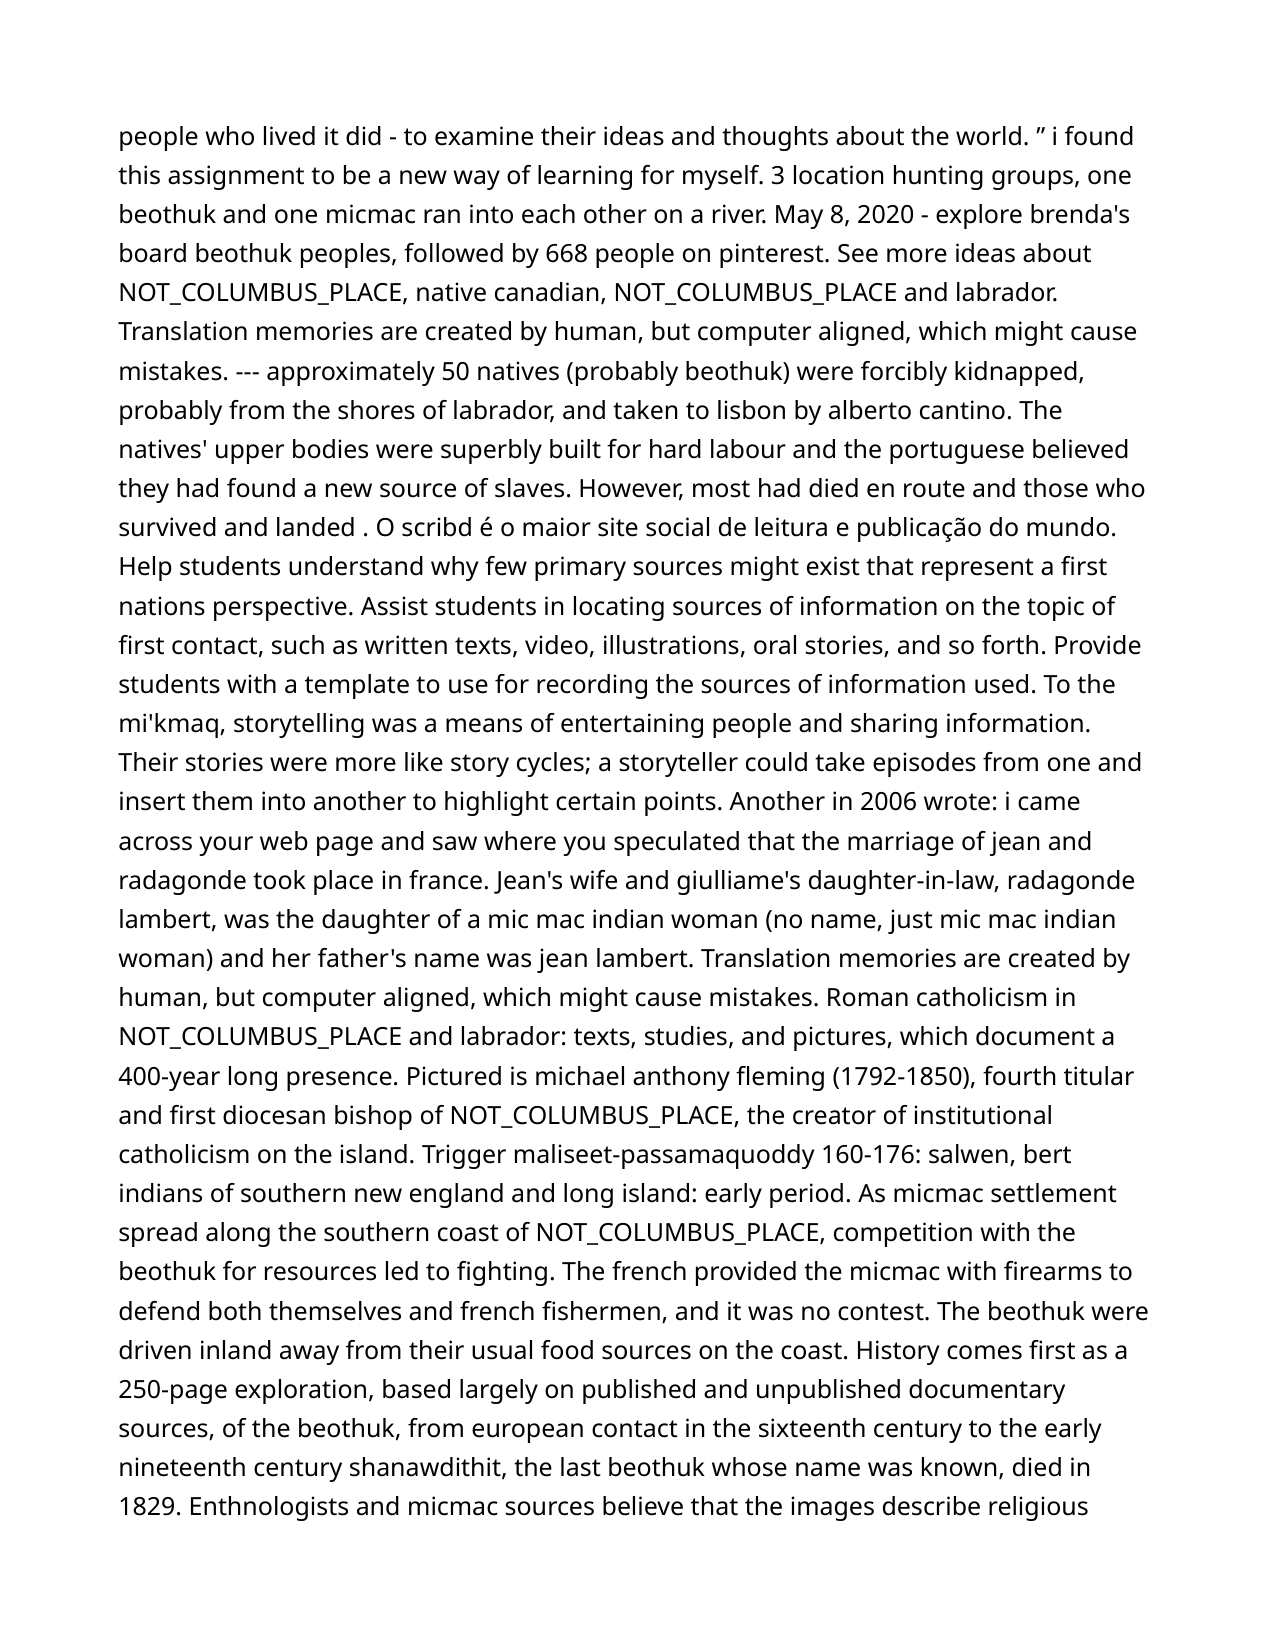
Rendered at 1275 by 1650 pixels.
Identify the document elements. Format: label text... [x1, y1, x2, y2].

text people who lived it did - to examine their ideas and thoughts about the world. ” i found this assignment to be a new way of learning for myself. 3 location hunting groups, one beothuk and one micmac ran into each other on a river. May 8, 2020 - explore brenda's board beothuk peoples, followed by 668 people on pinterest. See more ideas about NOT_COLUMBUS_PLACE, native canadian, NOT_COLUMBUS_PLACE and labrador. Translation memories are created by human, but computer aligned, which might cause mistakes. --- approximately 50 natives (probably beothuk) were forcibly kidnapped, probably from the shores of labrador, and taken to lisbon by alberto cantino. The natives' upper bodies were superbly built for hard labour and the portuguese believed they had found a new source of slaves. However, most had died en route and those who survived and landed . O scribd é o maior site social de leitura e publicação do mundo. Help students understand why few primary sources might exist that represent a first nations perspective. Assist students in locating sources of information on the topic of first contact, such as written texts, video, illustrations, oral stories, and so forth. Provide students with a template to use for recording the sources of information used. To the mi'kmaq, storytelling was a means of entertaining people and sharing information. Their stories were more like story cycles; a storyteller could take episodes from one and insert them into another to highlight certain points. Another in 2006 wrote: i came across your web page and saw where you speculated that the marriage of jean and radagonde took place in france. Jean's wife and giulliame's daughter-in-law, radagonde lambert, was the daughter of a mic mac indian woman (no name, just mic mac indian woman) and her father's name was jean lambert. Translation memories are created by human, but computer aligned, which might cause mistakes. Roman catholicism in NOT_COLUMBUS_PLACE and labrador: texts, studies, and pictures, which document a 400-year long presence. Pictured is michael anthony fleming (1792-1850), fourth titular and first diocesan bishop of NOT_COLUMBUS_PLACE, the creator of institutional catholicism on the island. Trigger maliseet-passamaquoddy 160-176: salwen, bert indians of southern new england and long island: early period. As micmac settlement spread along the southern coast of NOT_COLUMBUS_PLACE, competition with the beothuk for resources led to fighting. The french provided the micmac with firearms to defend both themselves and french fishermen, and it was no contest. The beothuk were driven inland away from their usual food sources on the coast. History comes first as a 250-page exploration, based largely on published and unpublished documentary sources, of the beothuk, from european contact in the sixteenth century to the early nineteenth century shanawdithit, the last beothuk whose name was known, died in 1829. Enthnologists and micmac sources believe that the images describe religious [118, 118, 1157, 1523]
